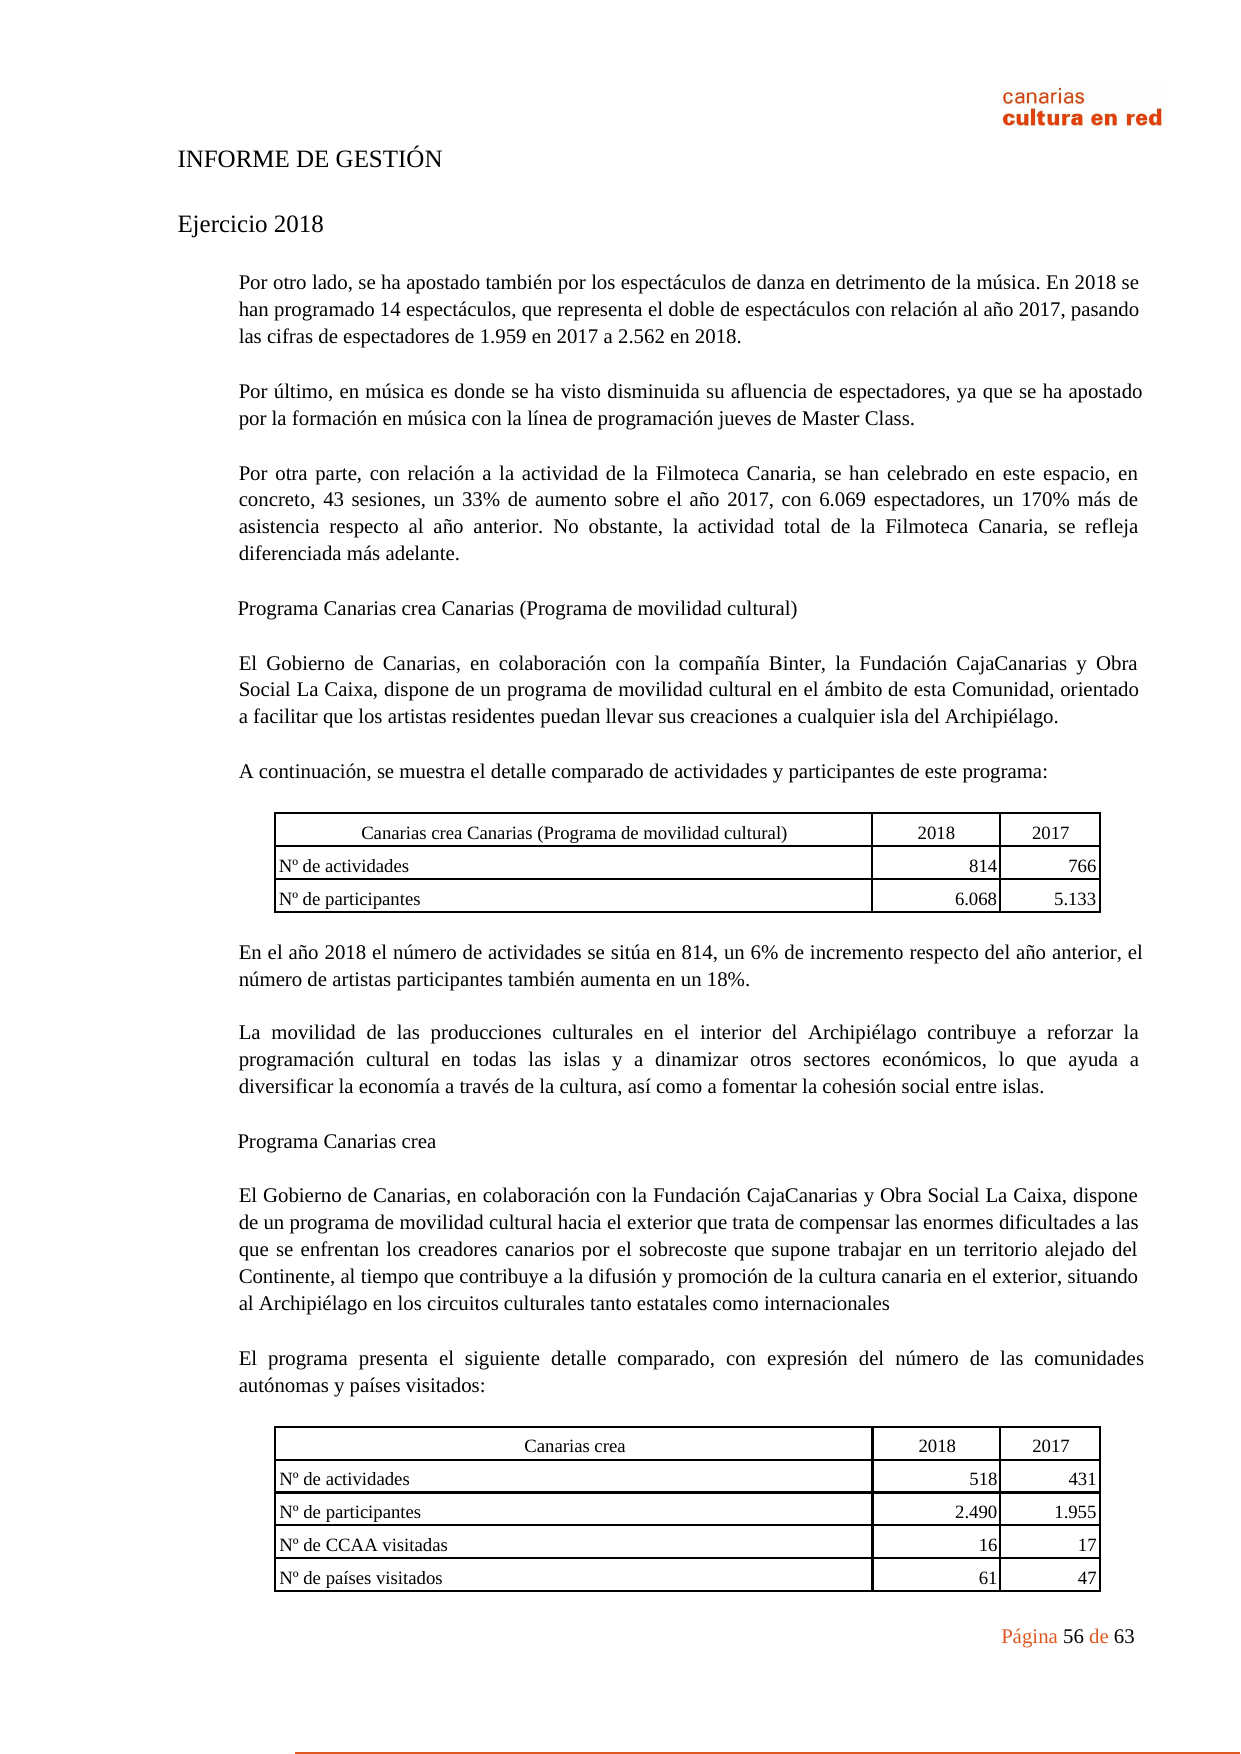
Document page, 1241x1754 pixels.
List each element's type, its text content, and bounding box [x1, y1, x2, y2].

text Por otro lado, se ha apostado también por los espectáculos de danza en detrimento de la música. En 2018 se han programado 14 espectáculos, que representa el doble de espectáculos con relación al año 2017, pasando las cifras de espectadores de 1.959 en 2017 a 2.562 en 2018. [238, 270, 1140, 348]
table_cell 47 [1001, 1559, 1099, 1590]
text El programa presenta el siguiente detalle comparado, con expresión del número de las comunidades autónomas y países visitados: [238, 1346, 1145, 1397]
text Por último, en música es donde se ha visto disminuida su afluencia de espectadores, ya que se ha apostado por la formación en música con la línea de programación jueves de Master Class. [238, 379, 1145, 430]
text Programa Canarias crea [237, 1129, 1145, 1153]
table_cell 431 [1001, 1461, 1099, 1491]
table_cell Nº de CCAA visitadas [276, 1526, 871, 1557]
table_cell Nº de actividades [276, 847, 871, 878]
table_header Canarias crea [276, 1428, 871, 1459]
table_cell 814 [873, 847, 999, 878]
table_cell 2.490 [874, 1494, 999, 1524]
table_cell Nº de participantes [276, 880, 871, 911]
table_cell 61 [874, 1559, 999, 1590]
table_header 2017 [1001, 1428, 1099, 1459]
table_cell Nº de países visitados [276, 1559, 871, 1590]
table_cell 16 [874, 1526, 999, 1557]
text Programa Canarias crea Canarias (Programa de movilidad cultural) [237, 596, 1145, 620]
table_header 2018 [873, 814, 999, 845]
table_cell 17 [1001, 1526, 1099, 1557]
table_cell 5.133 [1001, 880, 1099, 911]
table_cell 766 [1001, 847, 1099, 878]
text A continuación, se muestra el detalle comparado de actividades y participantes de este programa: [238, 759, 1131, 783]
text El Gobierno de Canarias, en colaboración con la compañía Binter, la Fundación CajaCanarias y Obra Social La Caixa, dispone de un programa de movilidad cultural en el ámbito de esta Comunidad, orientado a facilitar que los artistas residentes puedan llevar sus creaciones a cualquier isla del Archipiélago. [238, 651, 1140, 728]
table_header Canarias crea Canarias (Programa de movilidad cultural) [276, 814, 871, 845]
table_cell 6.068 [873, 880, 999, 911]
table_cell Nº de actividades [276, 1461, 871, 1491]
text La movilidad de las producciones culturales en el interior del Archipiélago contribuye a reforzar la programación cultural en todas las islas y a dinamizar otros sectores económicos, lo que ayuda a diversificar la economía a través de la cultura, así como a fomentar la cohesión social entre islas. [238, 1020, 1140, 1098]
table_cell 518 [874, 1461, 999, 1491]
text Por otra parte, con relación a la actividad de la Filmoteca Canaria, se han celebrado en este espacio, en concreto, 43 sesiones, un 33% de aumento sobre el año 2017, con 6.069 espectadores, un 170% más de asistencia respecto al año anterior. No obstante, la actividad total de la Filmoteca Canaria, se refleja diferenciada más adelante. [238, 461, 1140, 565]
table_cell 1.955 [1001, 1494, 1099, 1524]
table_cell Nº de participantes [276, 1494, 871, 1524]
text El Gobierno de Canarias, en colaboración con la Fundación CajaCanarias y Obra Social La Caixa, dispone de un programa de movilidad cultural hacia el exterior que trata de compensar las enormes dificultades a las que se enfrentan los creadores canarios por el sobrecoste que supone trabajar en un territorio alejado del Continente, al tiempo que contribuye a la difusión y promoción de la cultura canaria en el exterior, situando al Archipiélago en los circuitos culturales tanto estatales como internacionales [238, 1183, 1140, 1315]
text En el año 2018 el número de actividades se sitúa en 814, un 6% de incremento respecto del año anterior, el número de artistas participantes también aumenta en un 18%. [238, 940, 1145, 991]
table_header 2017 [1001, 814, 1099, 845]
table_header 2018 [874, 1428, 999, 1459]
